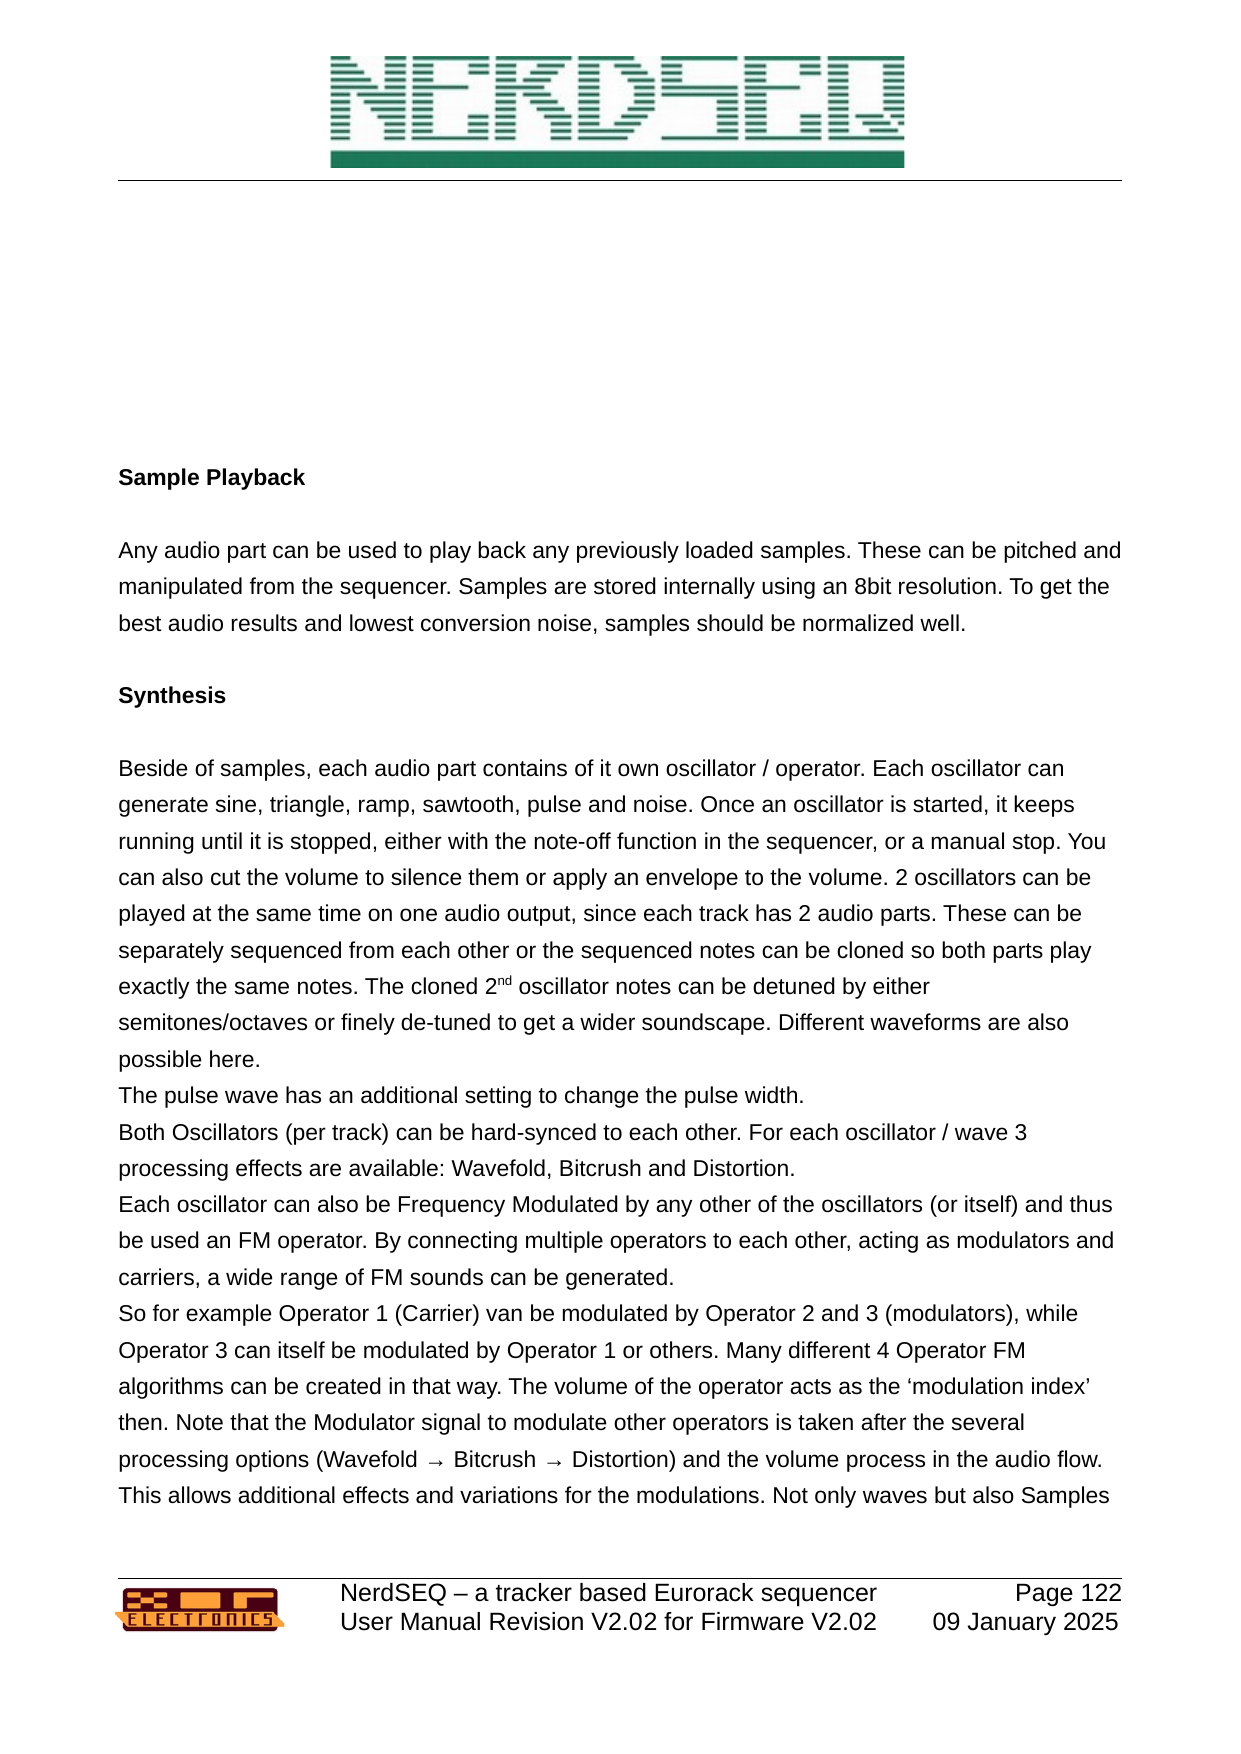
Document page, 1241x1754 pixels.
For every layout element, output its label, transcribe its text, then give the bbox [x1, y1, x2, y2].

picture [115, 1584, 285, 1634]
text Sample Playback [118, 464, 1122, 490]
text Each oscillator can also be Frequency Modulated by any other of the oscillators (or itself) and thus be used an FM operator. By connecting multiple operators to each other, acting as modulators and carriers, a wide range of FM sounds can be generated. [118, 1191, 1122, 1290]
picture [330, 56, 905, 168]
text So for example Operator 1 (Carrier) van be modulated by Operator 2 and 3 (modulators), while Operator 3 can itself be modulated by Operator 1 or others. Many different 4 Operator FM algorithms can be created in that way. The volume of the operator acts as the ‘modulation index’ then. Note that the Modulator signal to modulate other operators is taken after the several processing options (Wavefold → Bitcrush → Distortion) and the volume process in the audio flow. This allows additional effects and variations for the modulations. Not only waves but also Samples [118, 1300, 1122, 1508]
text Both Oscillators (per track) can be hard-synced to each other. For each oscillator / wave 3 processing effects are available: Wavefold, Bitcrush and Distortion. [118, 1118, 1122, 1181]
text Synthesis [118, 682, 1122, 708]
text Any audio part can be used to play back any previously loaded samples. These can be pitched and manipulated from the sequencer. Samples are stored internally using an 8bit resolution. To get the best audio results and lowest conversion noise, samples should be normalized well. [118, 537, 1122, 636]
text Beside of samples, each audio part contains of it own oscillator / operator. Each oscillator can generate sine, triangle, ramp, sawtooth, pulse and noise. Once an oscillator is started, it keeps running until it is stopped, either with the note-off function in the sequencer, or a manual stop. You can also cut the volume to silence them or apply an envelope to the volume. 2 oscillators can be played at the same time on one audio output, since each track has 2 audio parts. These can be separately sequenced from each other or the sequenced notes can be cloned so both parts play exactly the same notes. The cloned 2nd oscillator notes can be detuned by either semitones/octaves or finely de-tuned to get a wider soundscape. Different waveforms are also possible here. [118, 755, 1122, 1072]
text The pulse wave has an additional setting to change the pulse width. [118, 1082, 1122, 1108]
